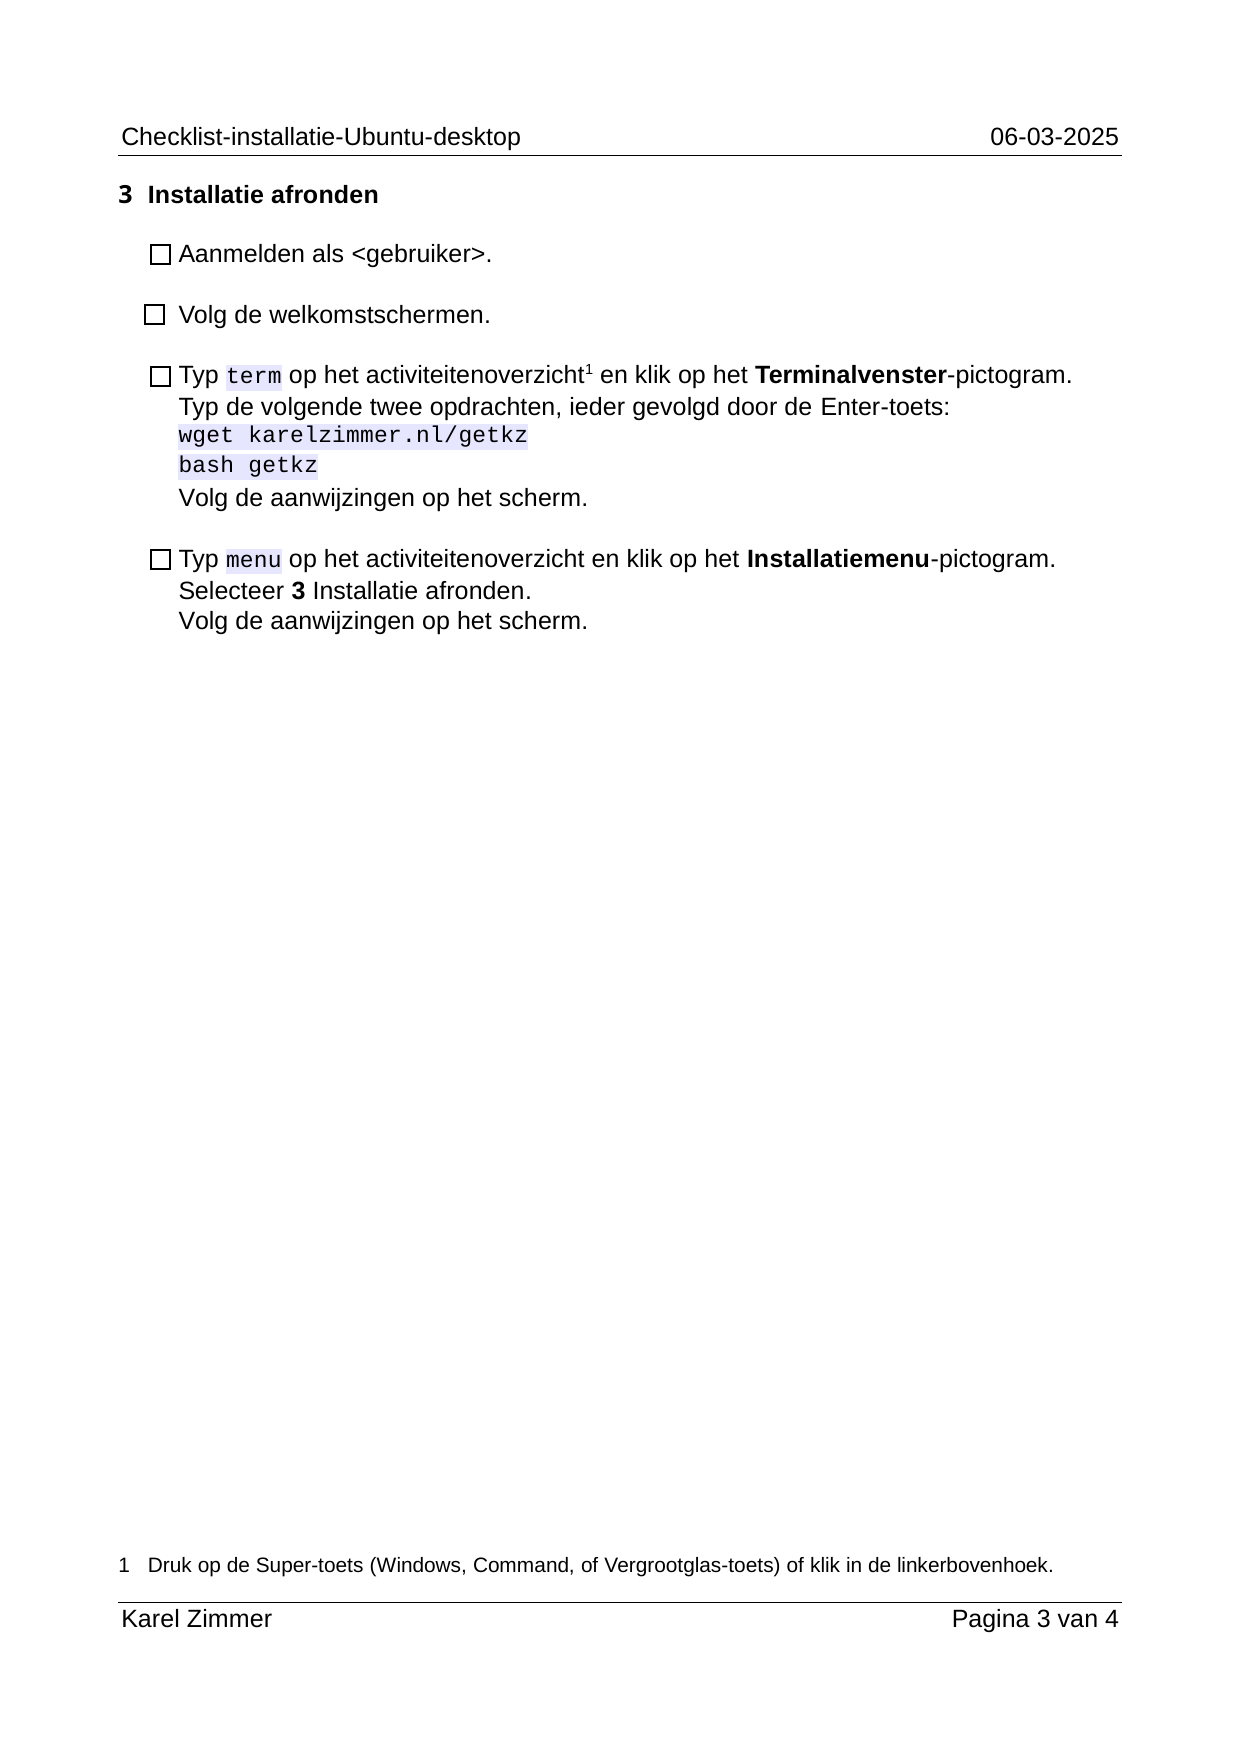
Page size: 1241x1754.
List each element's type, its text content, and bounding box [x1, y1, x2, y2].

table_cell Volg de welkomstschermen. [177, 300, 1122, 330]
list Installatie afronden [118, 177, 1122, 211]
table_header Aanmelden als <gebruiker>. [177, 239, 1122, 269]
table_cell [142, 360, 177, 392]
table_cell [118, 576, 142, 606]
table_header [118, 239, 142, 269]
table_cell [142, 606, 177, 636]
table_cell [177, 330, 1122, 360]
table_cell [177, 514, 1122, 544]
table_cell [118, 514, 142, 544]
table_header [142, 239, 177, 269]
table_cell [118, 606, 142, 636]
table_cell [118, 544, 142, 576]
table_cell [177, 269, 1122, 300]
table_cell [118, 483, 142, 513]
table_cell [118, 423, 142, 453]
table_cell [118, 360, 142, 392]
table_cell [142, 544, 177, 576]
table_cell [142, 576, 177, 606]
table_cell Typ term op het activiteitenoverzicht en klik op het Terminalvenster-pictogram. [177, 360, 1122, 392]
table_cell [142, 269, 177, 300]
table_cell [142, 300, 177, 330]
table_cell [142, 453, 177, 483]
table_cell Typ menu op het activiteitenoverzicht en klik op het Installatiemenu-pictogram. [177, 544, 1122, 576]
table_cell [118, 392, 142, 422]
table_cell [118, 453, 142, 483]
table_cell Volg de aanwijzingen op het scherm. [177, 483, 1122, 513]
table_cell wget karelzimmer.nl/getkz [177, 423, 1122, 453]
table_cell [118, 300, 142, 330]
table_cell [142, 330, 177, 360]
table_cell [118, 269, 142, 300]
table_cell bash getkz [177, 453, 1122, 483]
table_cell [142, 392, 177, 422]
table_cell [118, 330, 142, 360]
table_cell Typ de volgende twee opdrachten, ieder gevolgd door de Enter-toets: [177, 392, 1122, 422]
table_cell [142, 423, 177, 453]
table_cell Selecteer 3 Installatie afronden. [177, 576, 1122, 606]
table_cell [142, 483, 177, 513]
table_cell [142, 514, 177, 544]
table_cell Volg de aanwijzingen op het scherm. [177, 606, 1122, 636]
